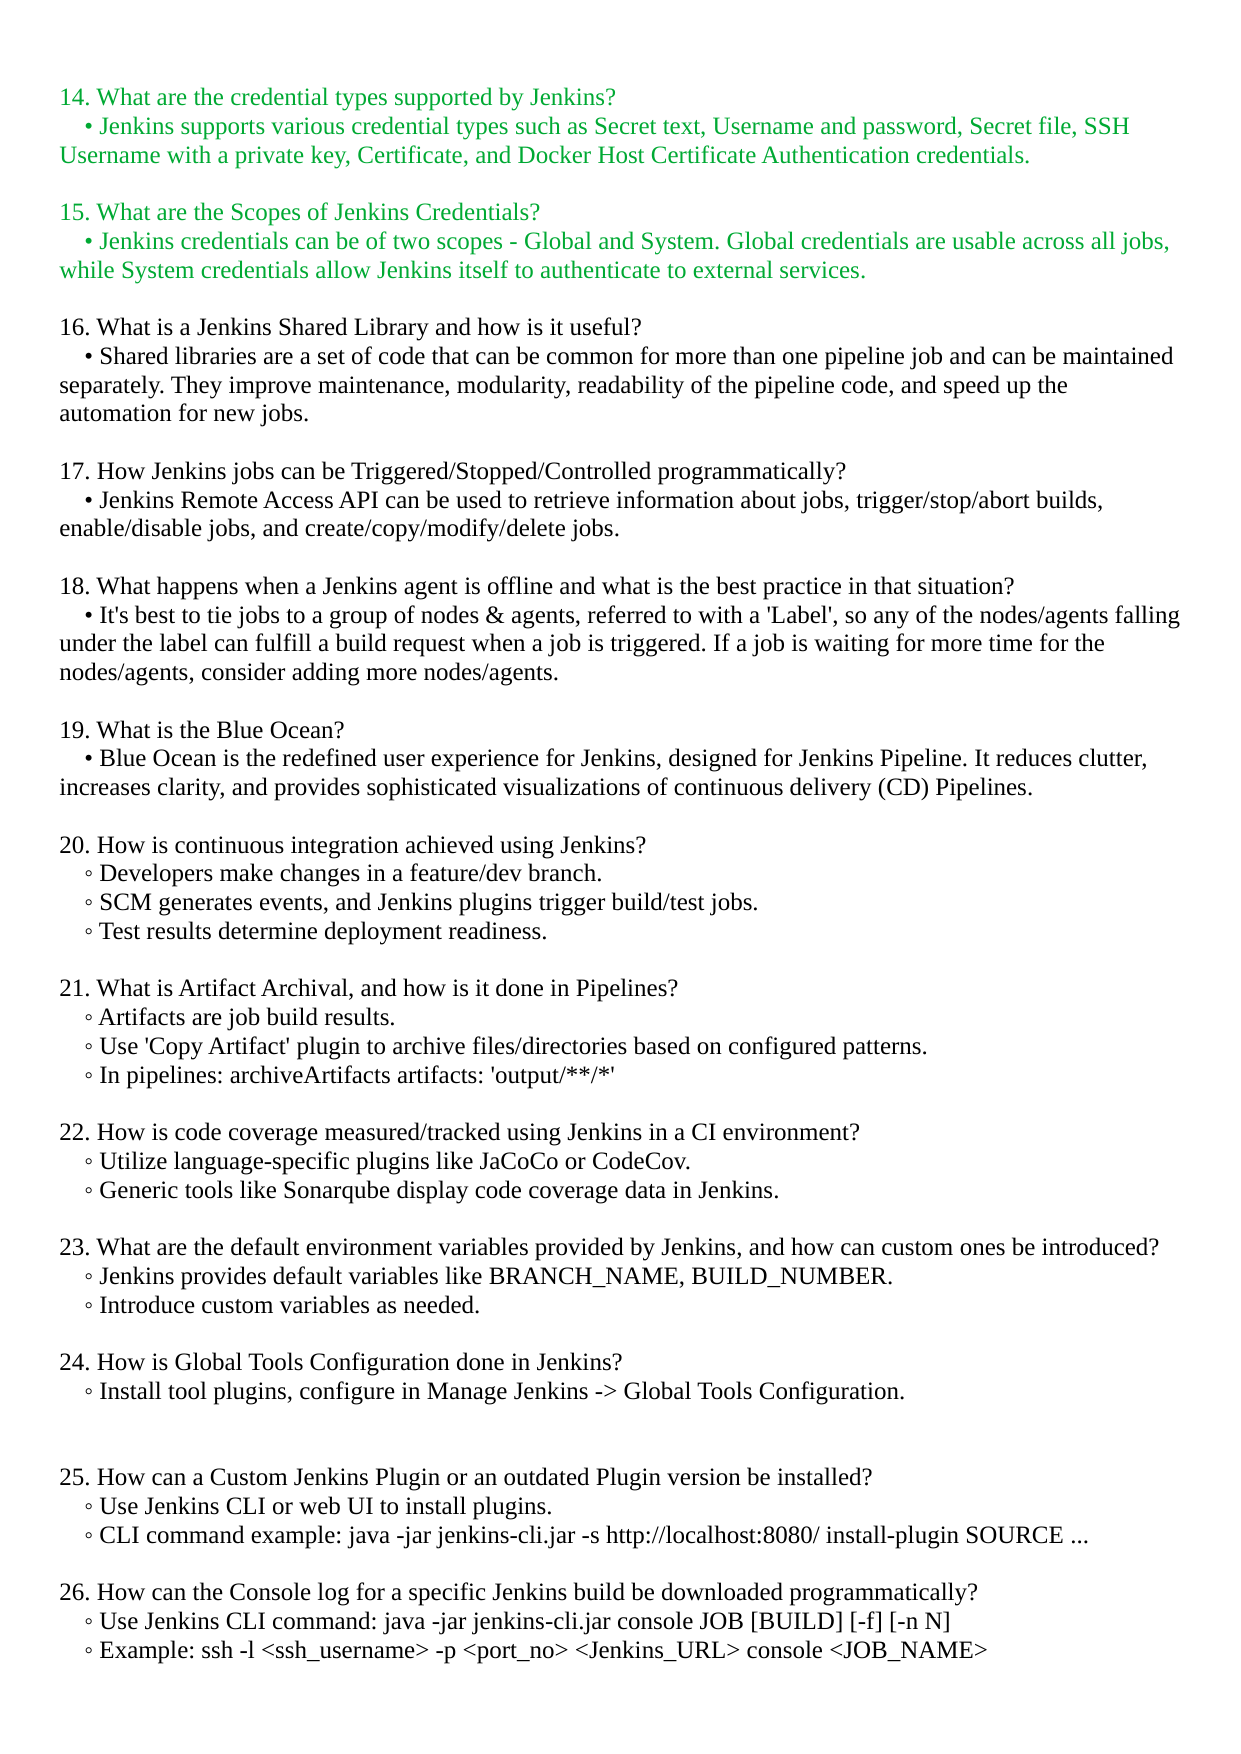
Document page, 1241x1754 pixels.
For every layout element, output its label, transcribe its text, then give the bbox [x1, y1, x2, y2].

text • Jenkins credentials can be of two scopes - Global and System. Global credentials are usable across all jobs, while System credentials allow Jenkins itself to authenticate to external services. [59, 226, 1184, 283]
text 21. What is Artifact Archival, and how is it done in Pipelines? [59, 973, 1184, 1002]
text 22. How is code coverage measured/tracked using Jenkins in a CI environment? [59, 1117, 1184, 1146]
text • It's best to tie jobs to a group of nodes & agents, referred to with a 'Label', so any of the nodes/agents falling under the label can fulfill a build request when a job is triggered. If a job is waiting for more time for the nodes/agents, consider adding more nodes/agents. [59, 600, 1184, 686]
text 17. How Jenkins jobs can be Triggered/Stopped/Controlled programmatically? [59, 456, 1184, 485]
text ◦ Introduce custom variables as needed. [59, 1290, 1184, 1318]
text • Blue Ocean is the redefined user experience for Jenkins, designed for Jenkins Pipeline. It reduces clutter, increases clarity, and provides sophisticated visualizations of continuous delivery (CD) Pipelines. [59, 743, 1184, 801]
text ◦ Install tool plugins, configure in Manage Jenkins -> Global Tools Configuration. [59, 1376, 1184, 1405]
text ◦ CLI command example: java -jar jenkins-cli.jar -s http://localhost:8080/ install-plugin SOURCE ... [59, 1520, 1184, 1548]
text 15. What are the Scopes of Jenkins Credentials? [59, 197, 1184, 226]
text 26. How can the Console log for a specific Jenkins build be downloaded programmatically? [59, 1577, 1184, 1606]
text 19. What is the Blue Ocean? [59, 715, 1184, 743]
text 24. How is Global Tools Configuration done in Jenkins? [59, 1347, 1184, 1376]
text 20. How is continuous integration achieved using Jenkins? [59, 830, 1184, 858]
text ◦ Use Jenkins CLI or web UI to install plugins. [59, 1491, 1184, 1520]
text ◦ Developers make changes in a feature/dev branch. [59, 858, 1184, 887]
text • Jenkins Remote Access API can be used to retrieve information about jobs, trigger/stop/abort builds, enable/disable jobs, and create/copy/modify/delete jobs. [59, 485, 1184, 542]
text 18. What happens when a Jenkins agent is offline and what is the best practice in that situation? [59, 571, 1184, 600]
text ◦ Test results determine deployment readiness. [59, 916, 1184, 945]
text ◦ Use Jenkins CLI command: java -jar jenkins-cli.jar console JOB [BUILD] [-f] [-n N] [59, 1606, 1184, 1635]
text ◦ Example: ssh -l <ssh_username> -p <port_no> <Jenkins_URL> console <JOB_NAME> [59, 1635, 1184, 1663]
text ◦ Utilize language-specific plugins like JaCoCo or CodeCov. [59, 1146, 1184, 1175]
text ◦ Generic tools like Sonarqube display code coverage data in Jenkins. [59, 1175, 1184, 1203]
text • Shared libraries are a set of code that can be common for more than one pipeline job and can be maintained separately. They improve maintenance, modularity, readability of the pipeline code, and speed up the automation for new jobs. [59, 341, 1184, 427]
text ◦ Artifacts are job build results. [59, 1002, 1184, 1031]
text ◦ In pipelines: archiveArtifacts artifacts: 'output/**/*' [59, 1060, 1184, 1088]
text 25. How can a Custom Jenkins Plugin or an outdated Plugin version be installed? [59, 1462, 1184, 1491]
text ◦ Use 'Copy Artifact' plugin to archive files/directories based on configured patterns. [59, 1031, 1184, 1060]
text 23. What are the default environment variables provided by Jenkins, and how can custom ones be introduced? [59, 1232, 1184, 1261]
text ◦ Jenkins provides default variables like BRANCH_NAME, BUILD_NUMBER. [59, 1261, 1184, 1290]
text 16. What is a Jenkins Shared Library and how is it useful? [59, 312, 1184, 341]
text ◦ SCM generates events, and Jenkins plugins trigger build/test jobs. [59, 887, 1184, 916]
text 14. What are the credential types supported by Jenkins? [59, 82, 1184, 111]
text • Jenkins supports various credential types such as Secret text, Username and password, Secret file, SSH Username with a private key, Certificate, and Docker Host Certificate Authentication credentials. [59, 111, 1184, 168]
